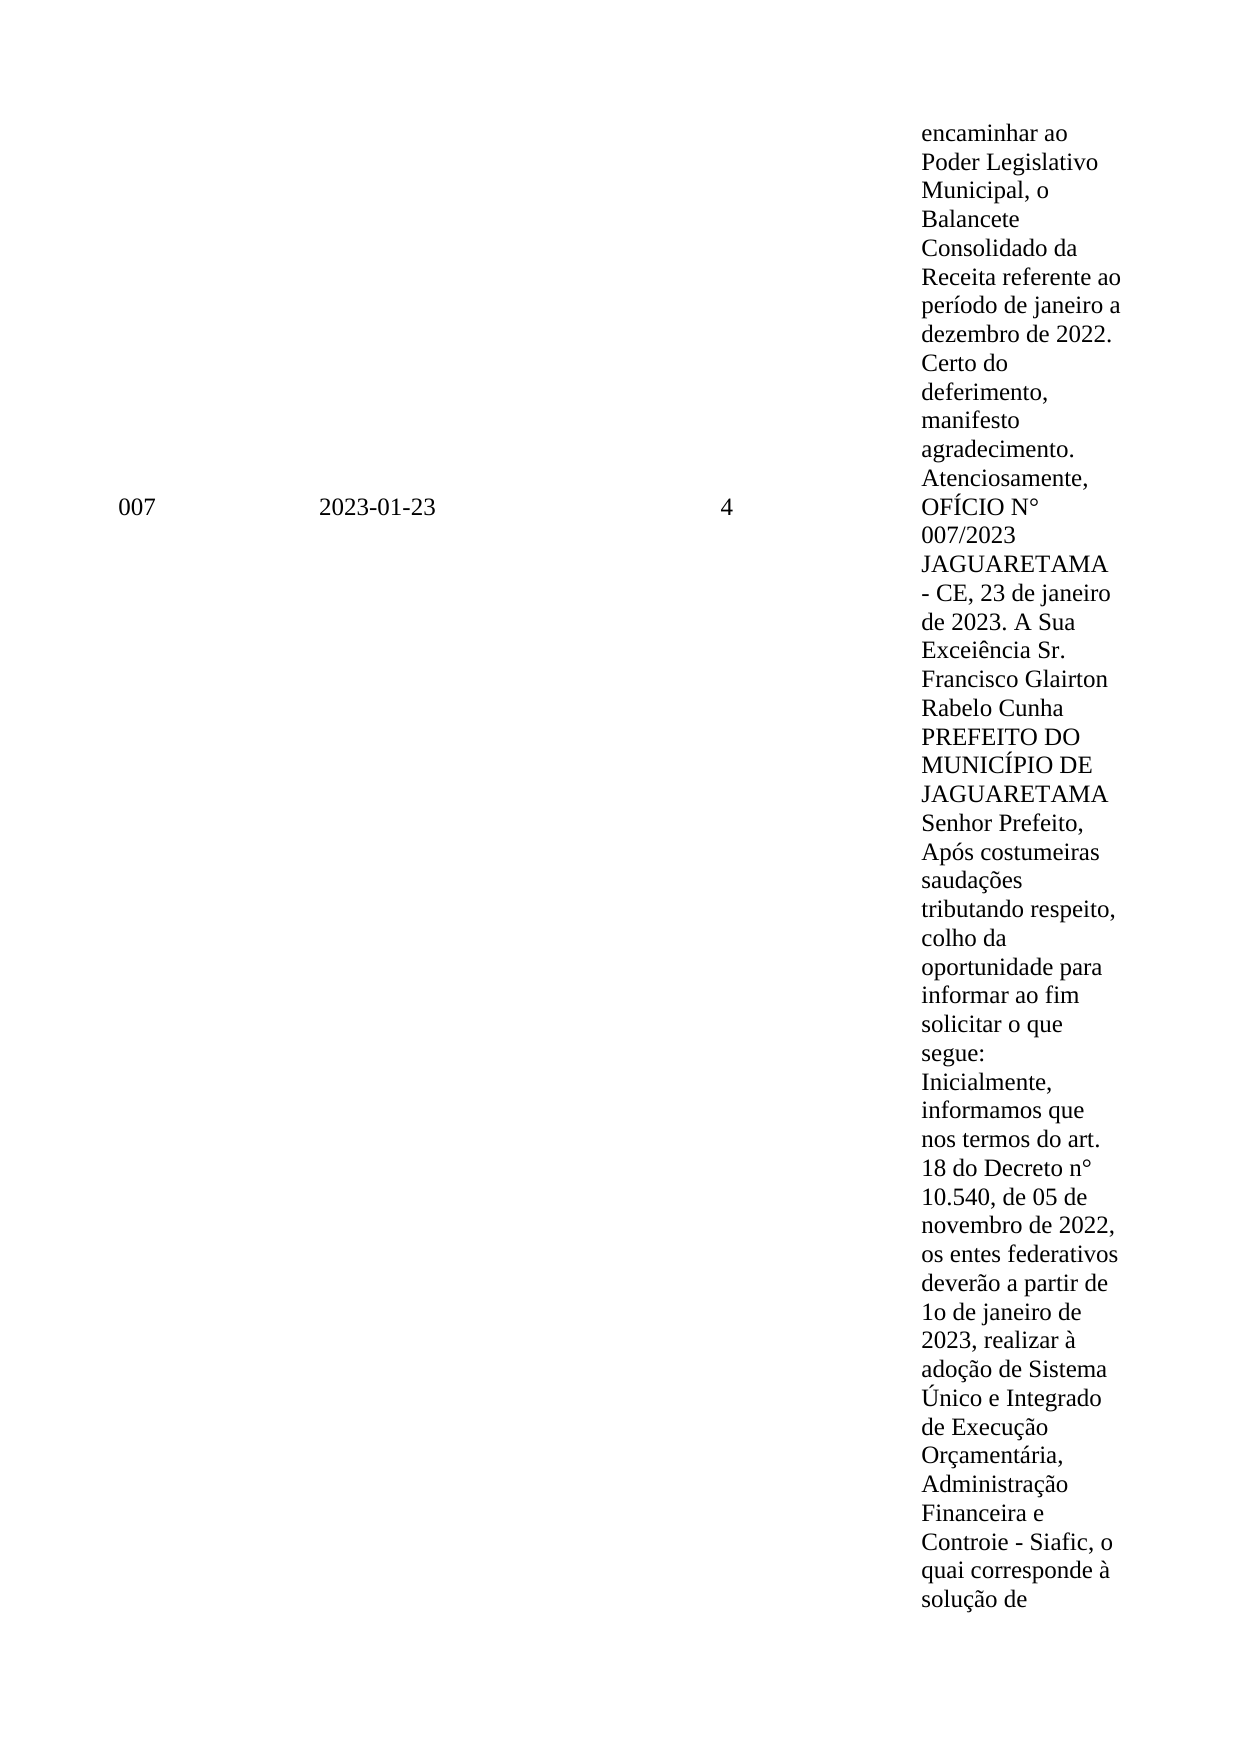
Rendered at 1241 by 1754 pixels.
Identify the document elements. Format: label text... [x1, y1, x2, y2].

table_cell OFÍCIO N° 007/2023 JAGUARETAMA - CE, 23 de janeiro de 2023. A Sua Exceiência Sr. Francisco Glairton Rabelo Cunha PREFEITO DO MUNICÍPIO DE JAGUARETAMA Senhor Prefeito, Após costumeiras saudações tributando respeito, colho da oportunidade para informar ao fim solicitar o que segue: Inicialmente, informamos que nos termos do art. 18 do Decreto n° 10.540, de 05 de novembro de 2022, os entes federativos deverão a partir de 1o de janeiro de 2023, realizar à adoção de Sistema Único e Integrado de Execução Orçamentária, Administração Financeira e Controie - Siafic, o quai corresponde à solução de [921, 492, 1122, 1613]
table_cell [520, 492, 720, 1613]
table_cell encaminhar ao Poder Legislativo Municipal, o Balancete Consolidado da Receita referente ao período de janeiro a dezembro de 2022. Certo do deferimento, manifesto agradecimento. Atenciosamente, [921, 118, 1122, 492]
table_cell [520, 118, 720, 492]
table_cell 2023-01-23 [319, 492, 519, 1613]
table_cell 4 [720, 492, 921, 1613]
table_cell 007 [118, 492, 319, 1613]
table_cell [720, 118, 921, 492]
table_cell [319, 118, 519, 492]
table_cell [118, 118, 319, 492]
